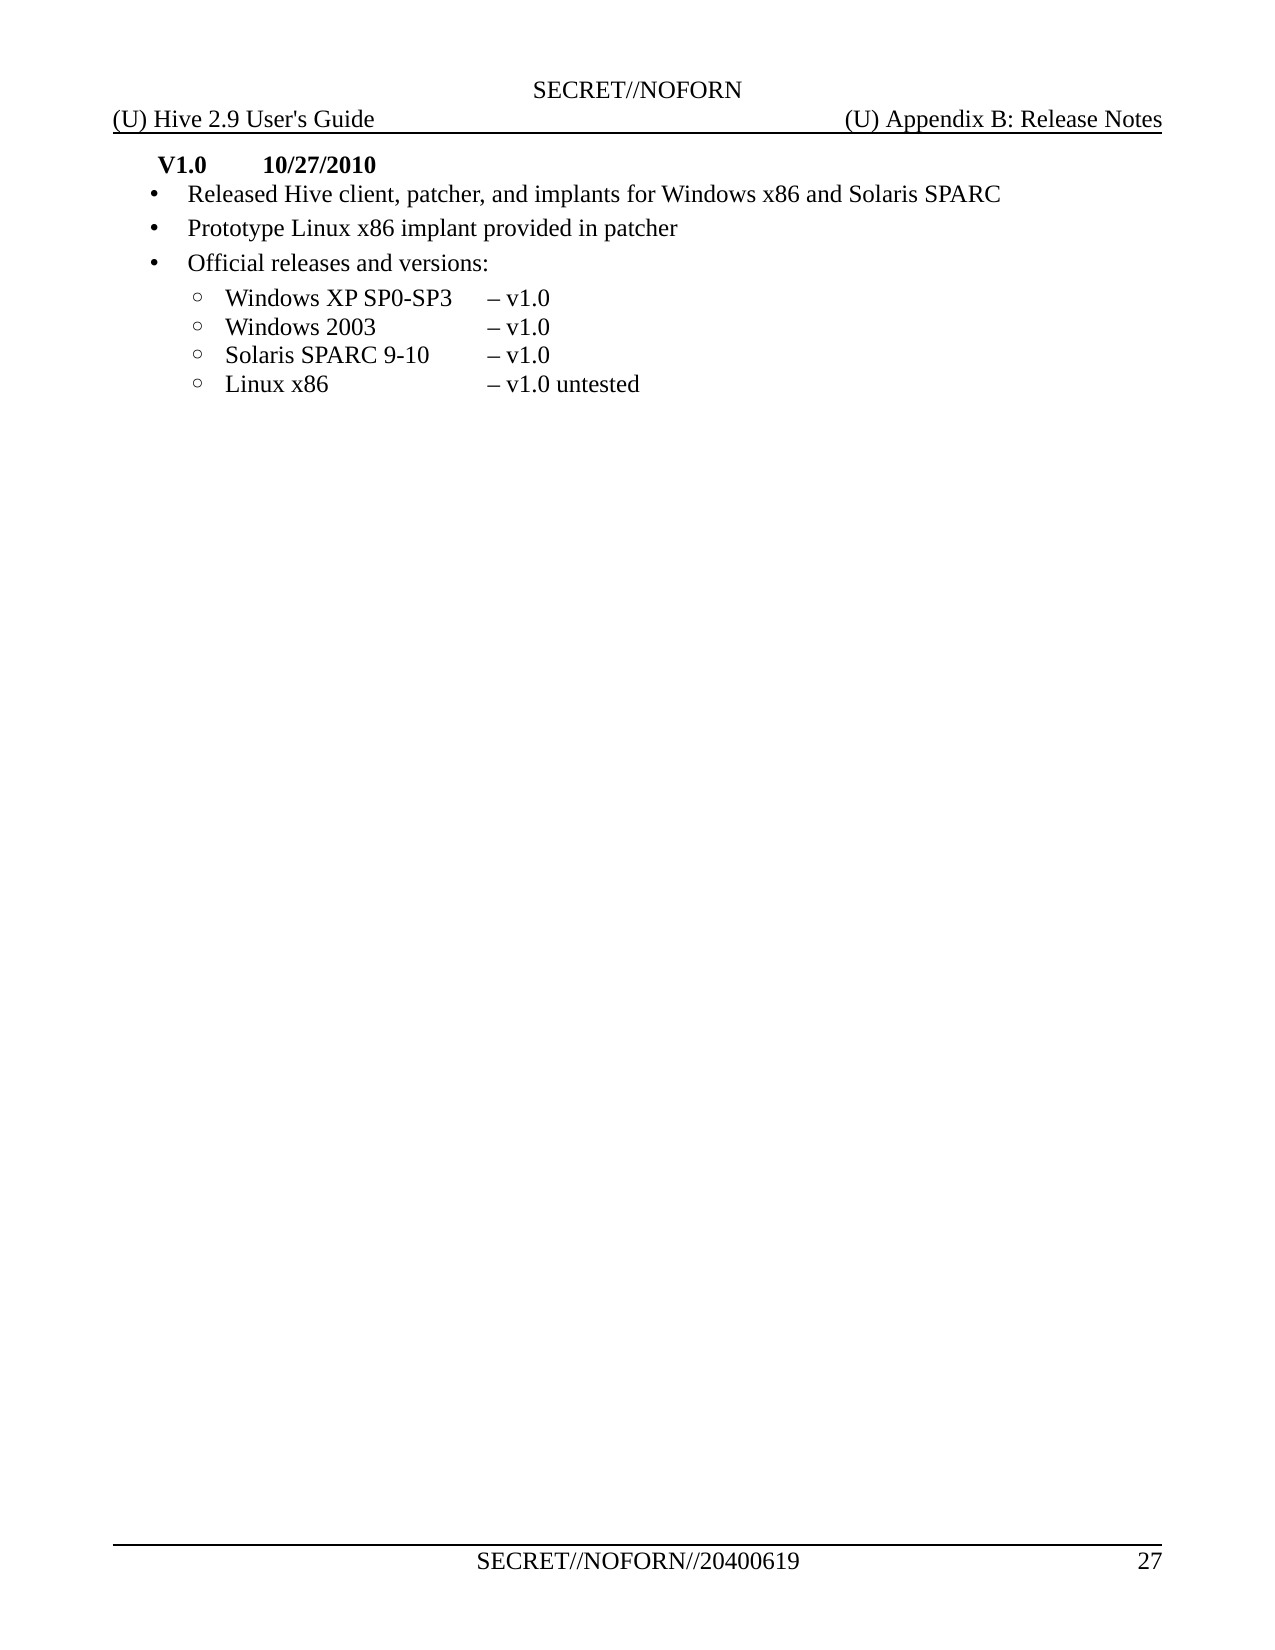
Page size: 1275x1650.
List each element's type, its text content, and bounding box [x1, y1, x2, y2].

list Released Hive client, patcher, and implants for Windows x86 and Solaris SPARC [150, 179, 1162, 207]
subtitle V1.0 10/27/2010 [157, 150, 1162, 179]
list Solaris SPARC 9-10 – v1.0 [187, 341, 1162, 369]
list Linux x86 – v1.0 untested [187, 369, 1162, 398]
list Windows 2003 – v1.0 [187, 312, 1162, 341]
list Official releases and versions: [150, 248, 1162, 277]
list Windows XP SP0-SP3 – v1.0 [187, 283, 1162, 312]
list Prototype Linux x86 implant provided in patcher [150, 213, 1162, 242]
